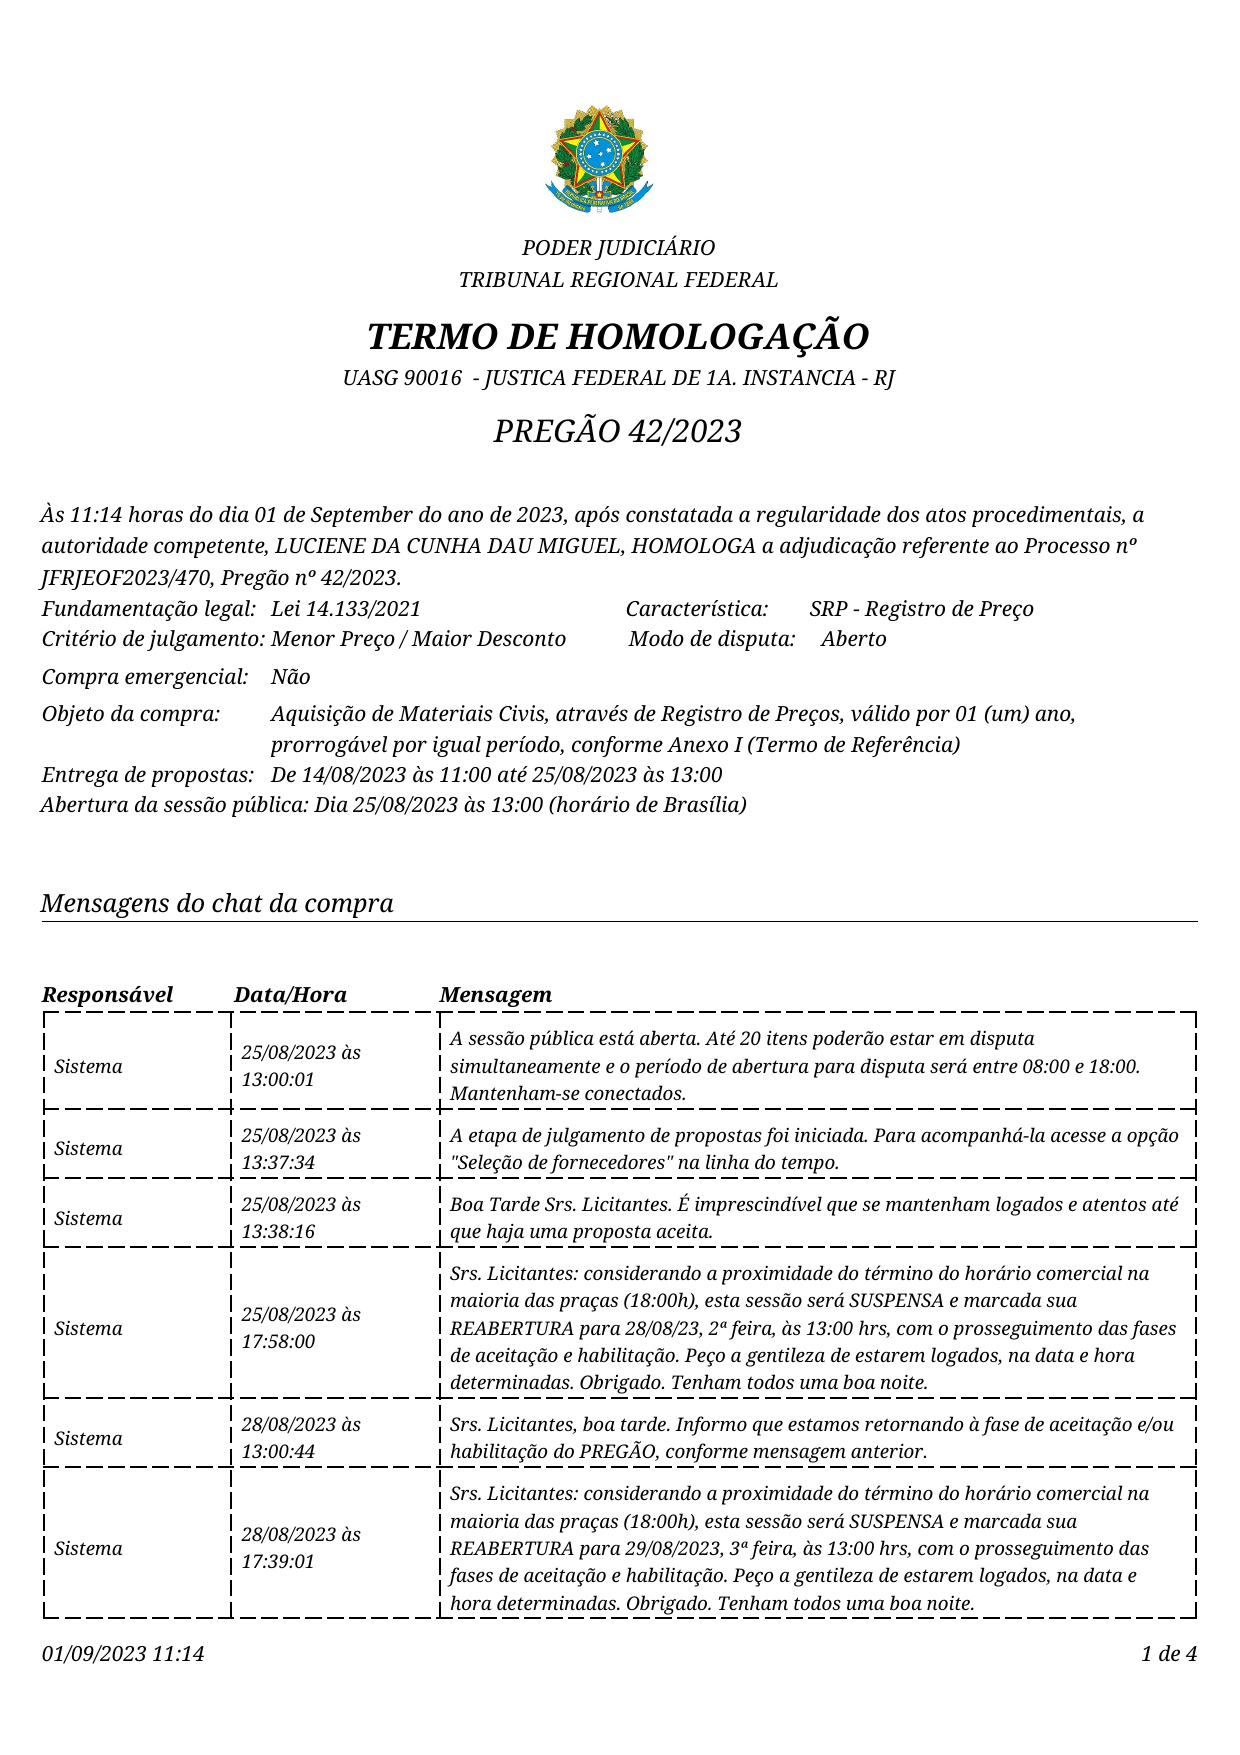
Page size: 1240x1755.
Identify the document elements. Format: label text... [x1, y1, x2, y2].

text Às 11:14 horas do dia 01 de September do ano de 2023, após constatada a regularidade dos atos procedimentais, a autoridade competente, LUCIENE DA CUNHA DAU MIGUEL, HOMOLOGA a adjudicação referente ao Processo nº JFRJEOF2023/470, Pregão nº 42/2023. [40, 500, 1200, 591]
table_cell 28/08/2023 às 13:00:44 [231, 1397, 439, 1466]
table_cell Sistema [44, 1466, 231, 1617]
table_cell Sistema [44, 1177, 231, 1246]
table_header Fundamentação legal: [42, 594, 271, 624]
text Abertura da sessão pública: Dia 25/08/2023 às 13:00 (horário de Brasília) [40, 790, 1200, 818]
table_cell Critério de julgamento: [42, 624, 271, 662]
table_header 25/08/2023 às 13:00:01 [231, 1011, 439, 1107]
table_cell 25/08/2023 às 13:37:34 [231, 1108, 439, 1177]
table_cell 25/08/2023 às 13:38:16 [231, 1177, 439, 1246]
text PODER JUDICIÁRIO [42, 233, 1198, 261]
table_cell Sistema [44, 1246, 231, 1397]
table_cell Compra emergencial: [42, 662, 271, 699]
table_cell De 14/08/2023 às 11:00 até 25/08/2023 às 13:00 [271, 760, 1137, 790]
table_cell A etapa de julgamento de propostas foi iniciada. Para acompanhá-la acesse a opção "Seleção de fornecedores" na linha do tempo. [440, 1108, 1196, 1177]
table_cell Objeto da compra: [42, 699, 271, 760]
table_cell Boa Tarde Srs. Licitantes. É imprescindível que se mantenham logados e atentos até que haja uma proposta aceita. [440, 1177, 1196, 1246]
table_header Sistema [44, 1011, 231, 1107]
subtitle PREGÃO 42/2023 [42, 409, 1198, 452]
text Responsável Data/Hora Mensagem [42, 980, 1200, 1009]
table_cell Não [271, 662, 1137, 699]
table_cell Aquisição de Materiais Civis, através de Registro de Preços, válido por 01 (um) ano, prorrogável por igual período, conforme Anexo I (Termo de Referência) [271, 699, 1137, 760]
text UASG 90016 - JUSTICA FEDERAL DE 1A. INSTANCIA - RJ [42, 363, 1198, 391]
table_cell Menor Preço / Maior Desconto Modo de disputa: Aberto [271, 624, 1137, 662]
table_cell 28/08/2023 às 17:39:01 [231, 1466, 439, 1617]
text TRIBUNAL REGIONAL FEDERAL [42, 265, 1198, 294]
table_cell Srs. Licitantes: considerando a proximidade do término do horário comercial na maioria das praças (18:00h), esta sessão será SUSPENSA e marcada sua REABERTURA para 28/08/23, 2ª feira, às 13:00 hrs, com o prosseguimento das fases de aceitação e habilitação. Peço a gentileza de estarem logados, na data e hora determinadas. Obrigado. Tenham todos uma boa noite. [440, 1246, 1196, 1397]
text Mensagens do chat da compra [40, 885, 1200, 919]
table_cell Entrega de propostas: [42, 760, 271, 790]
table_cell Srs. Licitantes: considerando a proximidade do término do horário comercial na maioria das praças (18:00h), esta sessão será SUSPENSA e marcada sua REABERTURA para 29/08/2023, 3ª feira, às 13:00 hrs, com o prosseguimento das fases de aceitação e habilitação. Peço a gentileza de estarem logados, na data e hora determinadas. Obrigado. Tenham todos uma boa noite. [440, 1466, 1196, 1617]
table_cell Srs. Licitantes, boa tarde. Informo que estamos retornando à fase de aceitação e/ou habilitação do PREGÃO, conforme mensagem anterior. [440, 1397, 1196, 1466]
table_cell 25/08/2023 às 17:58:00 [231, 1246, 439, 1397]
subtitle TERMO DE HOMOLOGAÇÃO [42, 311, 1198, 360]
table_cell Sistema [44, 1397, 231, 1466]
table_header A sessão pública está aberta. Até 20 itens poderão estar em disputa simultaneamente e o período de abertura para disputa será entre 08:00 e 18:00. Mantenham-se conectados. [440, 1011, 1196, 1107]
table_cell Sistema [44, 1108, 231, 1177]
table_header Lei 14.133/2021 Característica: SRP - Registro de Preço [271, 594, 1137, 624]
